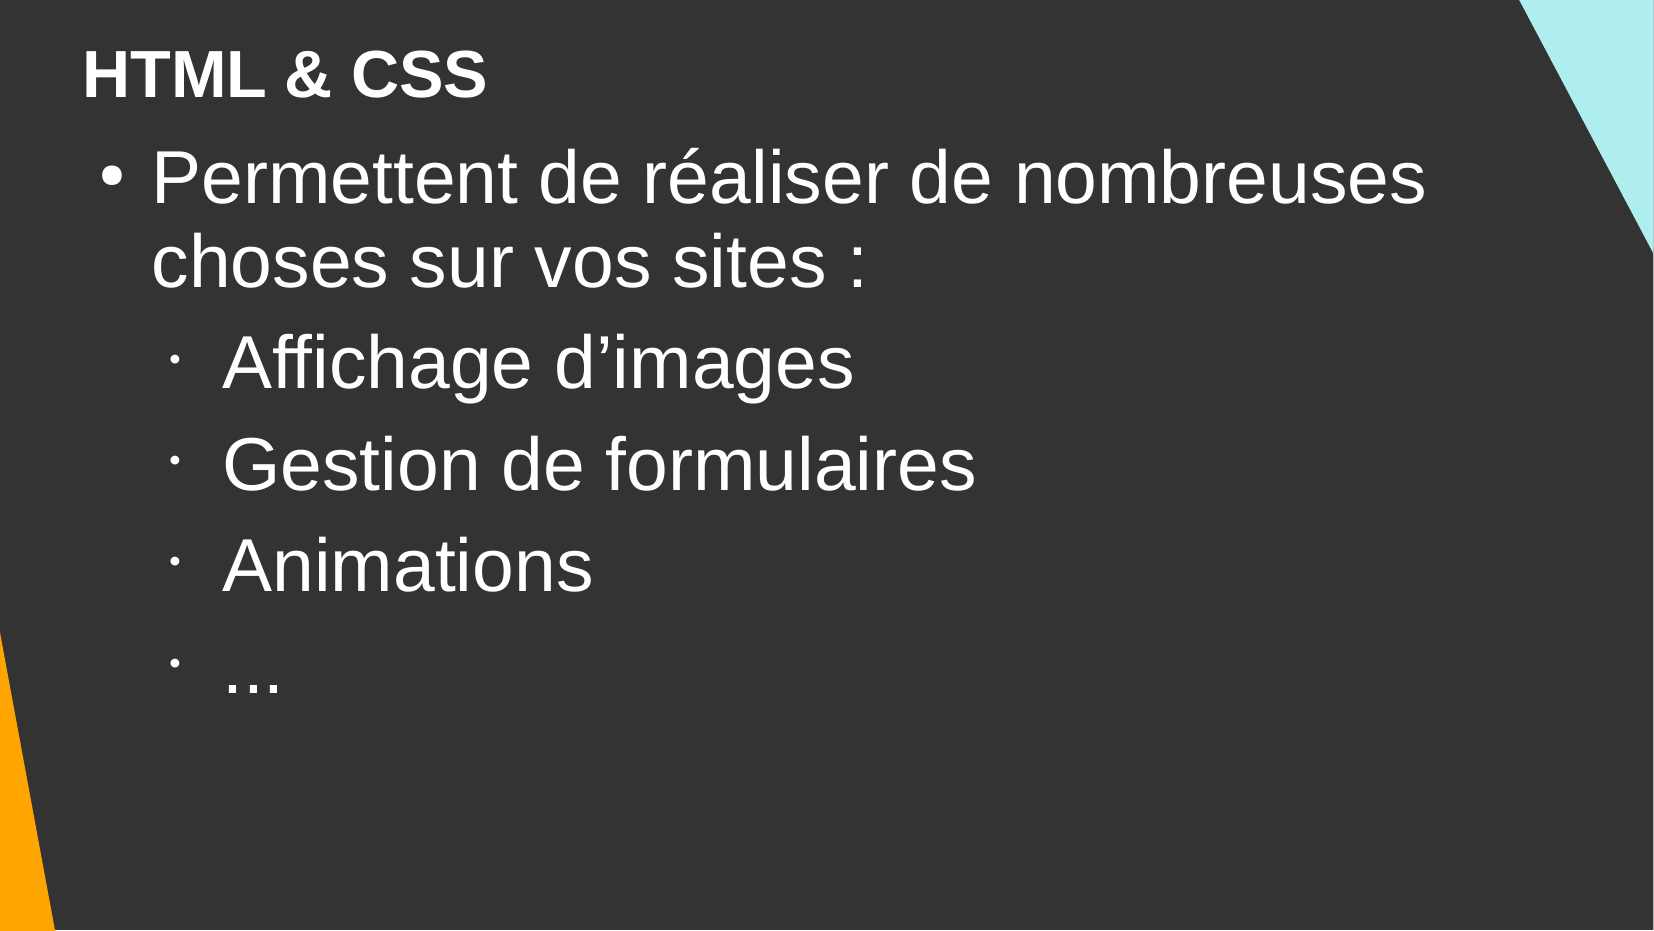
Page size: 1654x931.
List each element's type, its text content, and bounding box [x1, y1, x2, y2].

text_box [0, 632, 56, 931]
text_box [1519, 0, 1654, 255]
list Permettent de réaliser de nombreuses choses sur vos sites : Affichage d’images Gestion de formulaires Animations ... [80, 135, 1569, 733]
title HTML & CSS [82, 36, 1571, 114]
